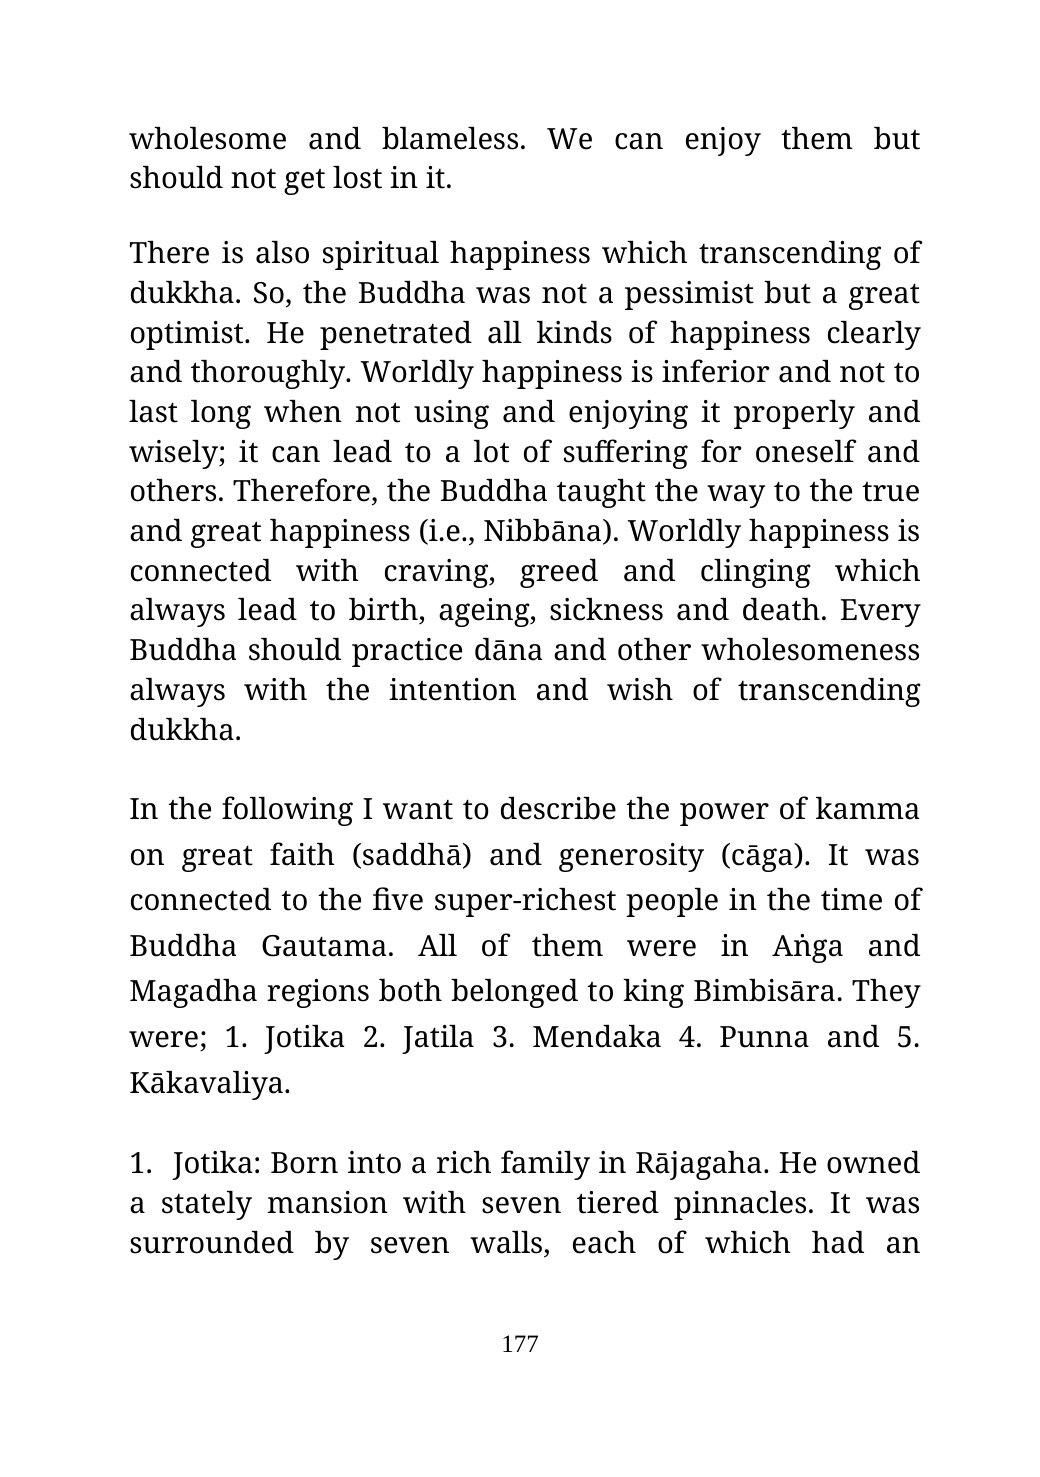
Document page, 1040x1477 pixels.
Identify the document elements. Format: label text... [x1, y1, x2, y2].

text wholesome and blameless. We can enjoy them but should not get lost in it. [129, 118, 922, 197]
text There is also spiritual happiness which transcending of dukkha. So, the Buddha was not a pessimist but a great optimist. He penetrated all kinds of happiness clearly and thoroughly. Worldly happiness is inferior and not to last long when not using and enjoying it properly and wisely; it can lead to a lot of suffering for oneself and others. Therefore, the Buddha taught the way to the true and great happiness (i.e., Nibbāna). Worldly happiness is connected with craving, greed and clinging which always lead to birth, ageing, sickness and death. Every Buddha should practice dāna and other wholesomeness always with the intention and wish of transcending dukkha. [129, 232, 922, 748]
text In the following I want to describe the power of kamma on great faith (saddhā) and generosity (cāga). It was connected to the five super-richest people in the time of Buddha Gautama. All of them were in Aṅga and Magadha regions both belonged to king Bimbisāra. They were; 1. Jotika 2. Jatila 3. Mendaka 4. Punna and 5. Kākavaliya. [129, 788, 922, 1102]
list Jotika: Born into a rich family in Rājagaha. He owned a stately mansion with seven tiered pinnacles. It was surrounded by seven walls, each of which had an [129, 1142, 922, 1262]
